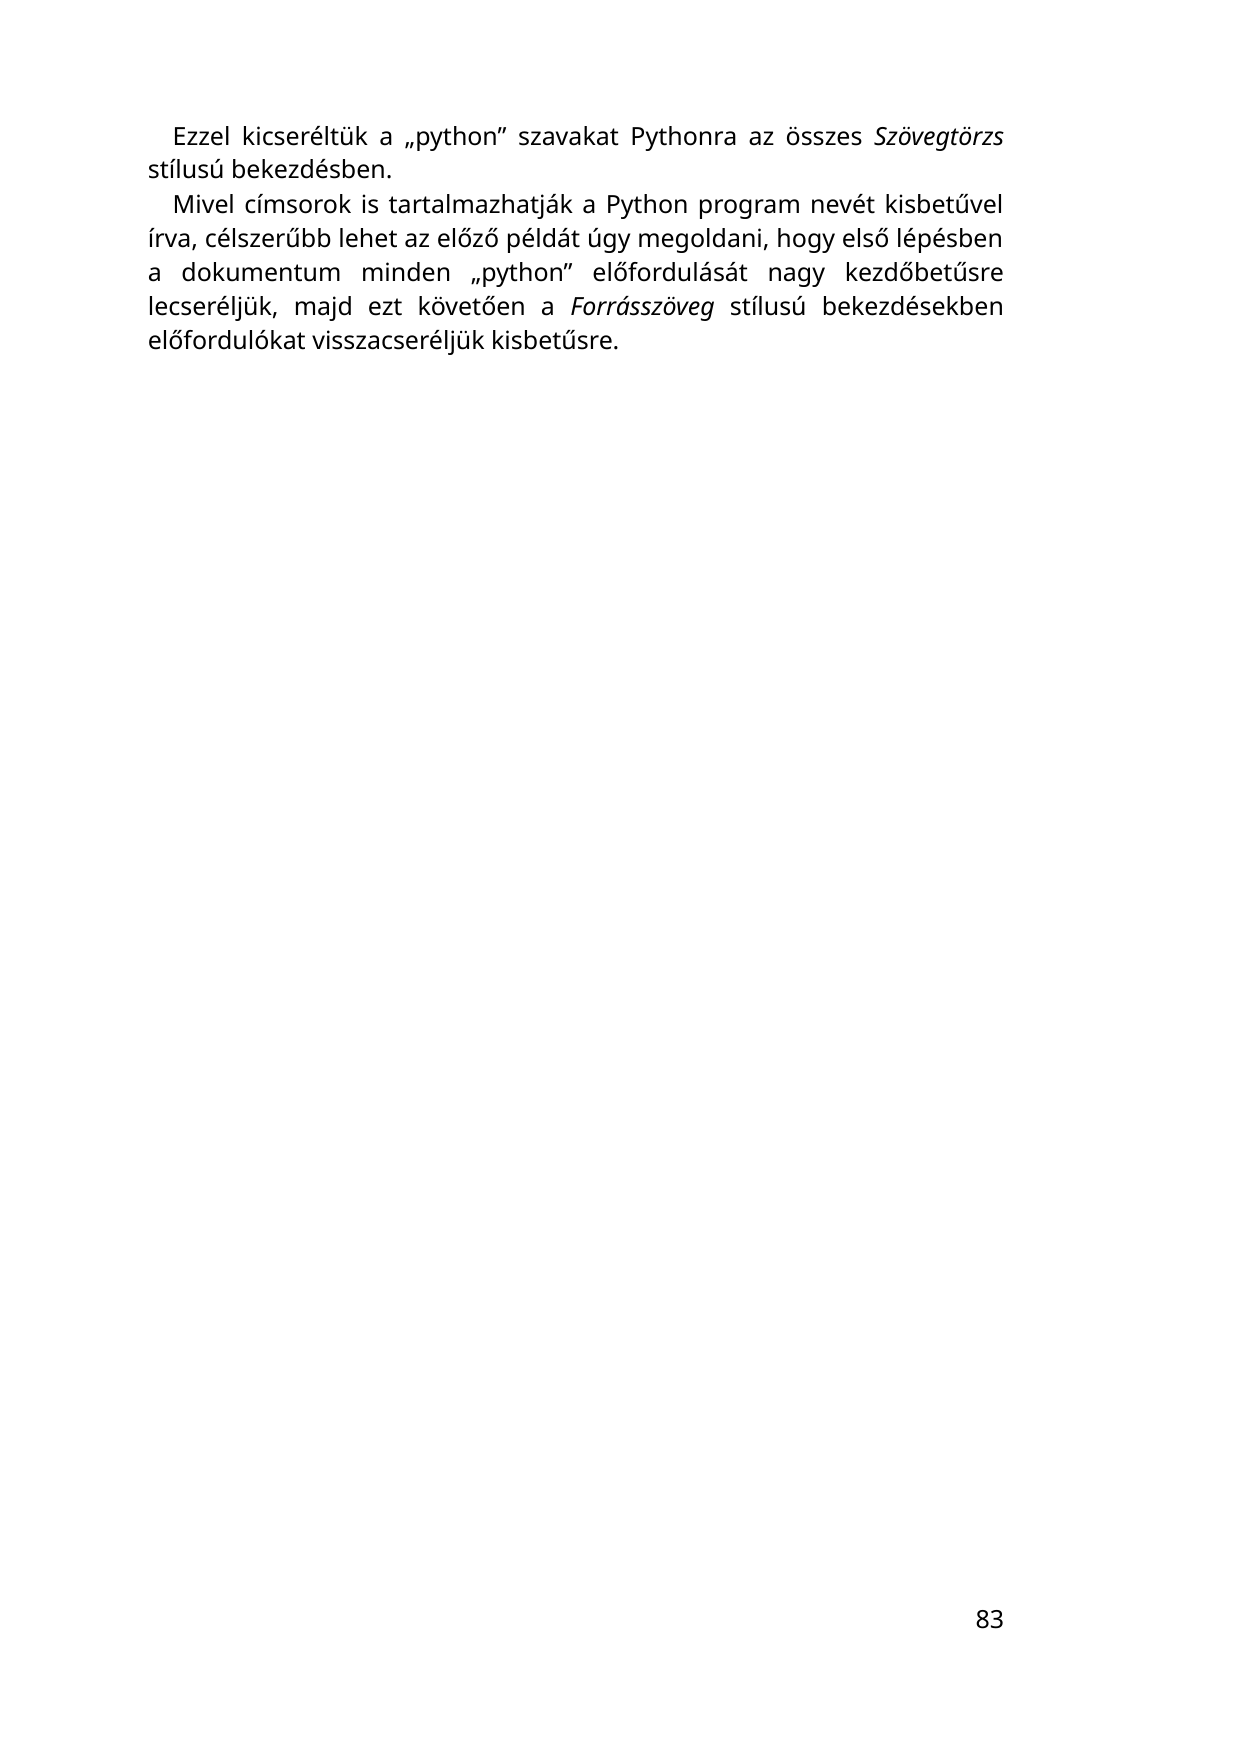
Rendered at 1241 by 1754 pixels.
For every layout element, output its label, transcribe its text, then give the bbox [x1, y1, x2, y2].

text Mivel címsorok is tartalmazhatják a Python program nevét kisbetűvel írva, célszerűbb lehet az előző példát úgy megoldani, hogy első lépésben a dokumentum minden „python” előfordulását nagy kezdőbetűsre lecseréljük, majd ezt követően a Forrásszöveg stílusú bekezdésekben előfordulókat visszacseréljük kisbetűsre. [148, 186, 1004, 357]
text Ezzel kicseréltük a „python” szavakat Pythonra az összes Szövegtörzs stílusú bekezdésben. [148, 118, 1004, 186]
